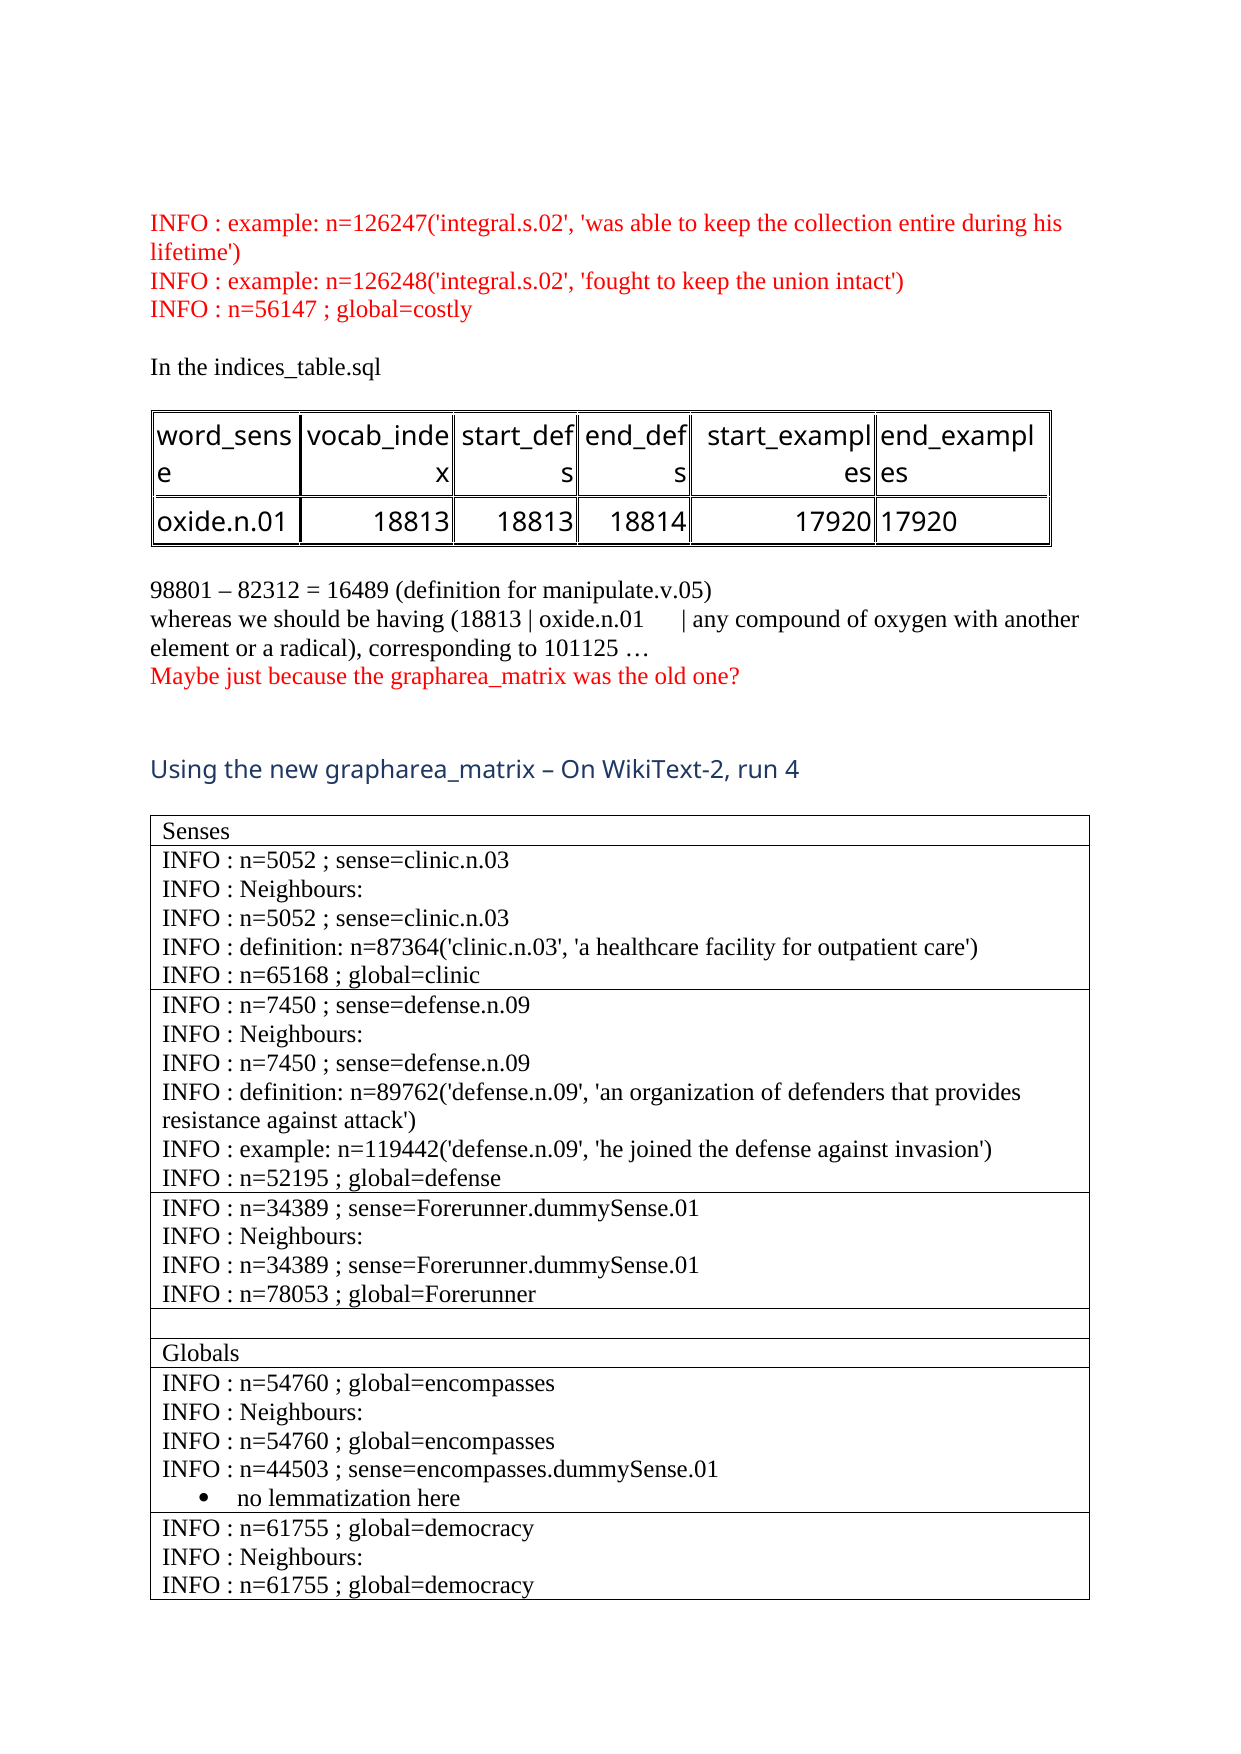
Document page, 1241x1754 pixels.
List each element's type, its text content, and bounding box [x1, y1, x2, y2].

table_cell Globals [151, 1339, 1089, 1367]
table_header end_examples [876, 413, 1049, 495]
table_header start_examples [691, 413, 876, 495]
table_cell INFO : n=34389 ; sense=Forerunner.dummySense.01 INFO : Neighbours: INFO : n=34389 ; sense=Forerunner.dummySense.01 INFO : n=78053 ; global=Forerunner [151, 1193, 1089, 1308]
table_cell INFO : n=54760 ; global=encompasses INFO : Neighbours: INFO : n=54760 ; global=encompasses INFO : n=44503 ; sense=encompasses.dummySense.01 no lemmatization here [151, 1368, 1089, 1512]
table_cell 17920 [876, 495, 1050, 543]
table_header word_sense [154, 411, 300, 495]
table_cell INFO : n=5052 ; sense=clinic.n.03 INFO : Neighbours: INFO : n=5052 ; sense=clinic.n.03 INFO : definition: n=87364('clinic.n.03', 'a healthcare facility for outpatient care') INFO : n=65168 ; global=clinic [151, 846, 1089, 989]
table_cell 18814 [578, 498, 691, 543]
text whereas we should be having (18813 | oxide.n.01 | any compound of oxygen with another element or a radical), corresponding to 101125 … [150, 604, 1090, 661]
text INFO : n=56147 ; global=costly [150, 294, 1090, 323]
table_header vocab_index [300, 413, 454, 495]
text Maybe just because the grapharea_matrix was the old one? [150, 661, 1090, 690]
table_header Senses [151, 816, 1089, 844]
text INFO : example: n=126248('integral.s.02', 'fought to keep the union intact') [150, 266, 1090, 294]
text 98801 – 82312 = 16489 (definition for manipulate.v.05) [150, 575, 1090, 604]
text INFO : example: n=126247('integral.s.02', 'was able to keep the collection entire during his lifetime') [150, 208, 1090, 266]
table_header end_defs [578, 413, 691, 495]
text In the indices_table.sql [150, 352, 1090, 381]
table_cell 18813 [454, 498, 578, 543]
table_cell 18813 [300, 498, 454, 543]
table_cell INFO : n=61755 ; global=democracy INFO : Neighbours: INFO : n=61755 ; global=democracy [151, 1513, 1089, 1599]
table_cell INFO : n=7450 ; sense=defense.n.09 INFO : Neighbours: INFO : n=7450 ; sense=defense.n.09 INFO : definition: n=89762('defense.n.09', 'an organization of defenders that provides resistance against attack') INFO : example: n=119442('defense.n.09', 'he joined the defense against invasion') INFO : n=52195 ; global=defense [151, 990, 1089, 1192]
table_cell [151, 1309, 1089, 1337]
table_cell 17920 [691, 498, 876, 543]
table_header start_defs [454, 413, 578, 495]
table_cell oxide.n.01 [152, 495, 300, 543]
subtitle Using the new grapharea_matrix – On WikiText-2, run 4 [150, 752, 1090, 786]
